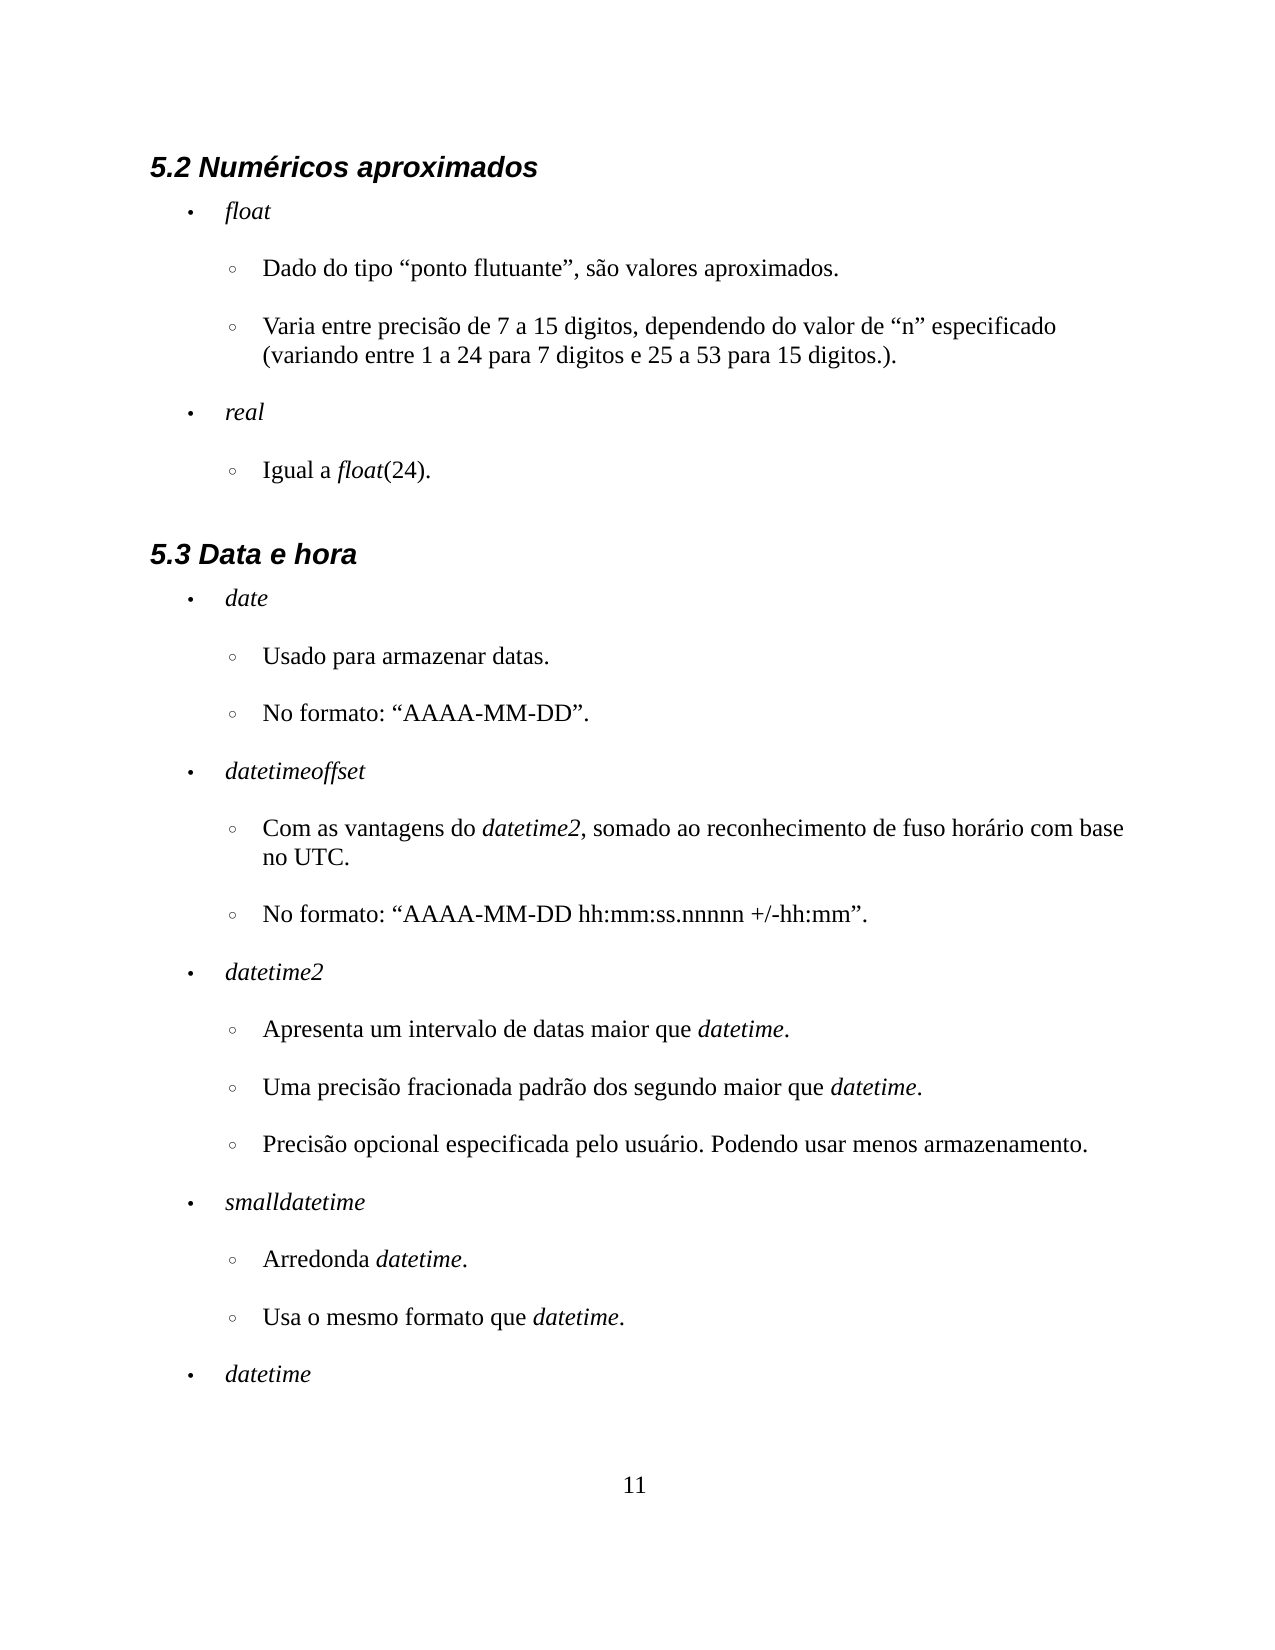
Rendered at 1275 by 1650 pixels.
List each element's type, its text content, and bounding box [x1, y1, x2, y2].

list datetime [187, 1359, 1125, 1417]
list Uma precisão fracionada padrão dos segundo maior que datetime. [225, 1072, 1125, 1129]
list Varia entre precisão de 7 a 15 digitos, dependendo do valor de “n” especificado (variando entre 1 a 24 para 7 digitos e 25 a 53 para 15 digitos.). [225, 311, 1125, 397]
list Precisão opcional especificada pelo usuário. Podendo usar menos armazenamento. [225, 1129, 1125, 1187]
list Usado para armazenar datas. [225, 641, 1125, 698]
list Igual a float(24). [225, 455, 1125, 512]
list date [187, 583, 1125, 641]
list float [187, 196, 1125, 253]
subtitle 5.3 Data e hora [150, 537, 1125, 571]
list Apresenta um intervalo de datas maior que datetime. [225, 1014, 1125, 1072]
list smalldatetime [187, 1187, 1125, 1244]
list No formato: “AAAA-MM-DD hh:mm:ss.nnnnn +/-hh:mm”. [225, 899, 1125, 957]
list datetime2 [187, 957, 1125, 1014]
subtitle 5.2 Numéricos aproximados [150, 150, 1125, 183]
list Dado do tipo “ponto flutuante”, são valores aproximados. [225, 253, 1125, 311]
list Com as vantagens do datetime2, somado ao reconhecimento de fuso horário com base no UTC. [225, 813, 1125, 899]
list No formato: “AAAA-MM-DD”. [225, 698, 1125, 756]
list Arredonda datetime. [225, 1244, 1125, 1302]
list Usa o mesmo formato que datetime. [225, 1302, 1125, 1359]
list real [187, 397, 1125, 455]
list datetimeoffset [187, 756, 1125, 813]
